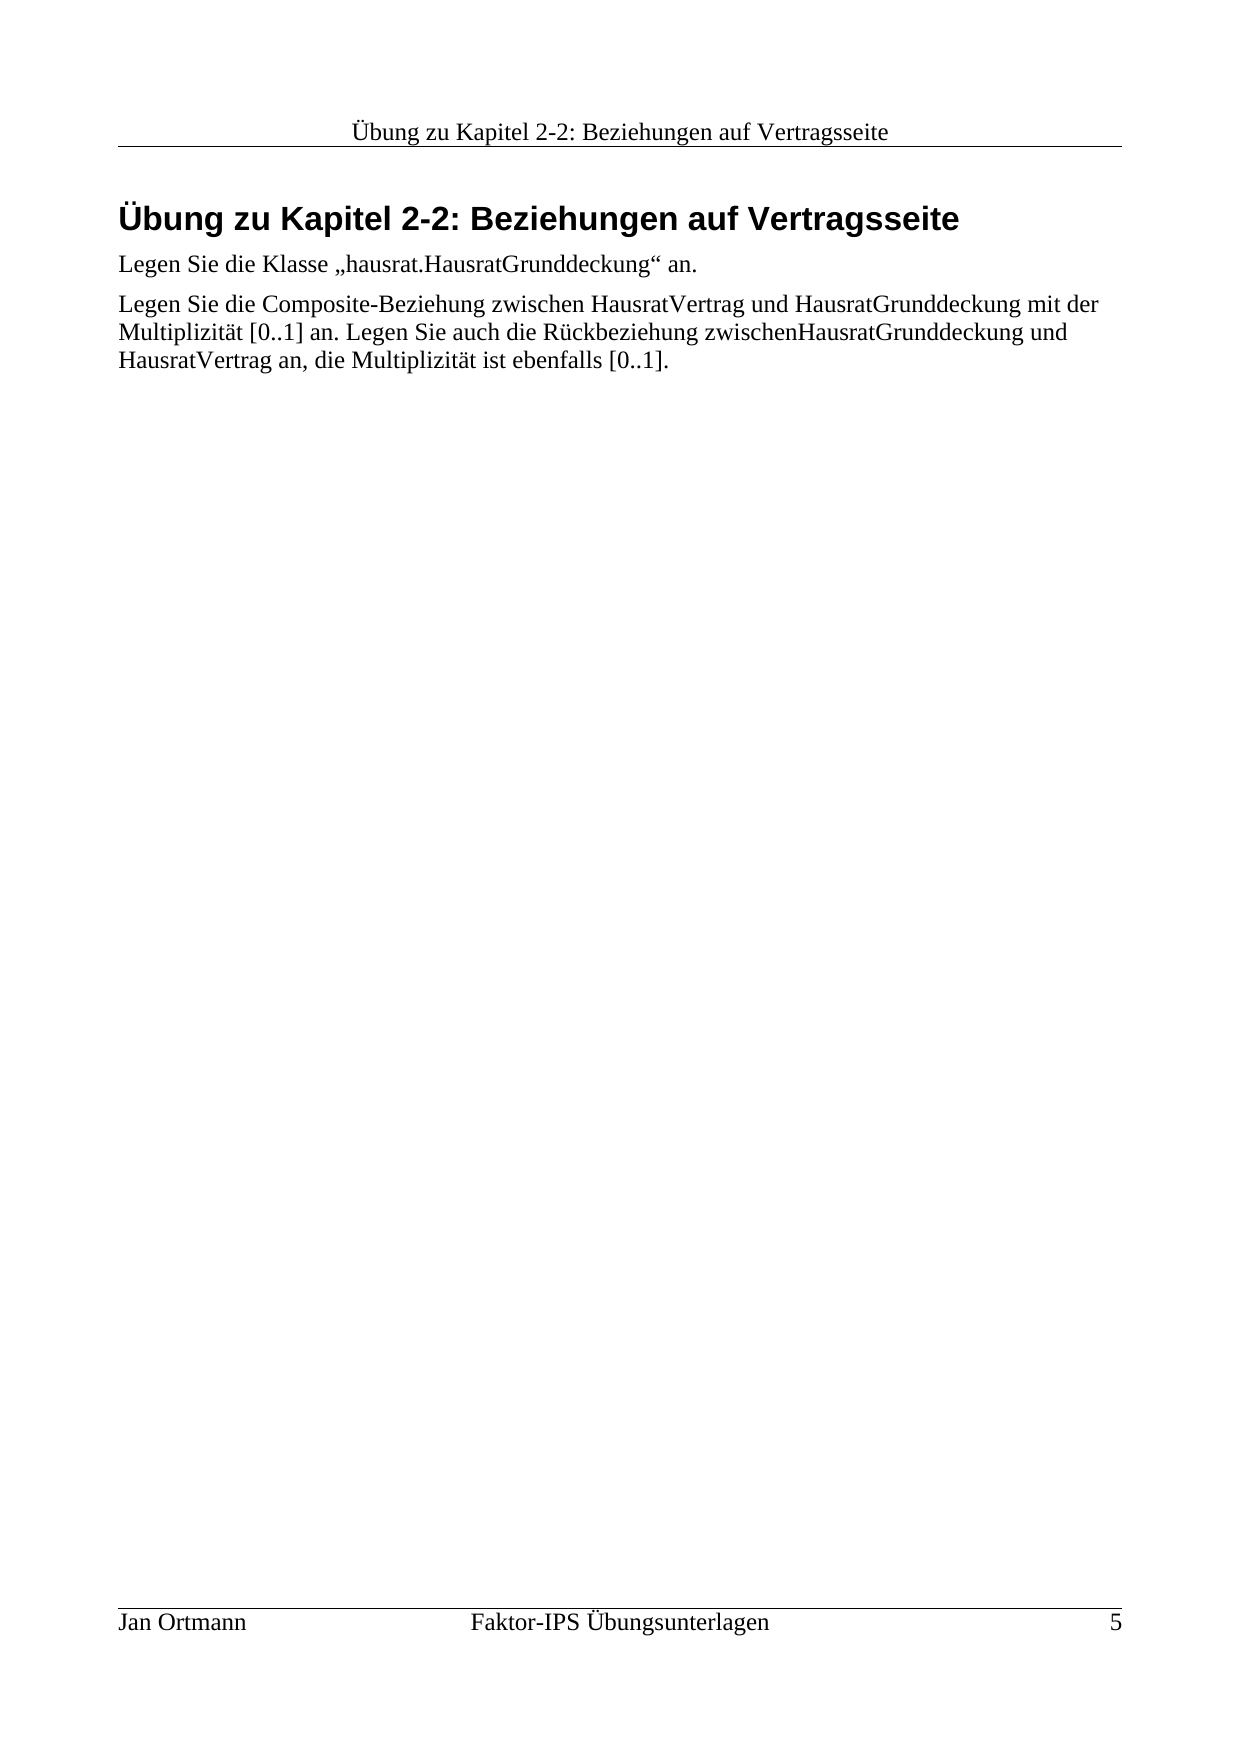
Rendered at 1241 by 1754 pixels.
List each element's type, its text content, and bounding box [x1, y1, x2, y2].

text Legen Sie die Klasse „hausrat.HausratGrunddeckung“ an. [118, 250, 1122, 278]
text Legen Sie die Composite-Beziehung zwischen HausratVertrag und HausratGrunddeckung mit der Multiplizität [0..1] an. Legen Sie auch die Rückbeziehung zwischenHausratGrunddeckung und HausratVertrag an, die Multiplizität ist ebenfalls [0..1]. [118, 291, 1122, 374]
subtitle Übung zu Kapitel 2-2: Beziehungen auf Vertragsseite [118, 200, 1122, 238]
